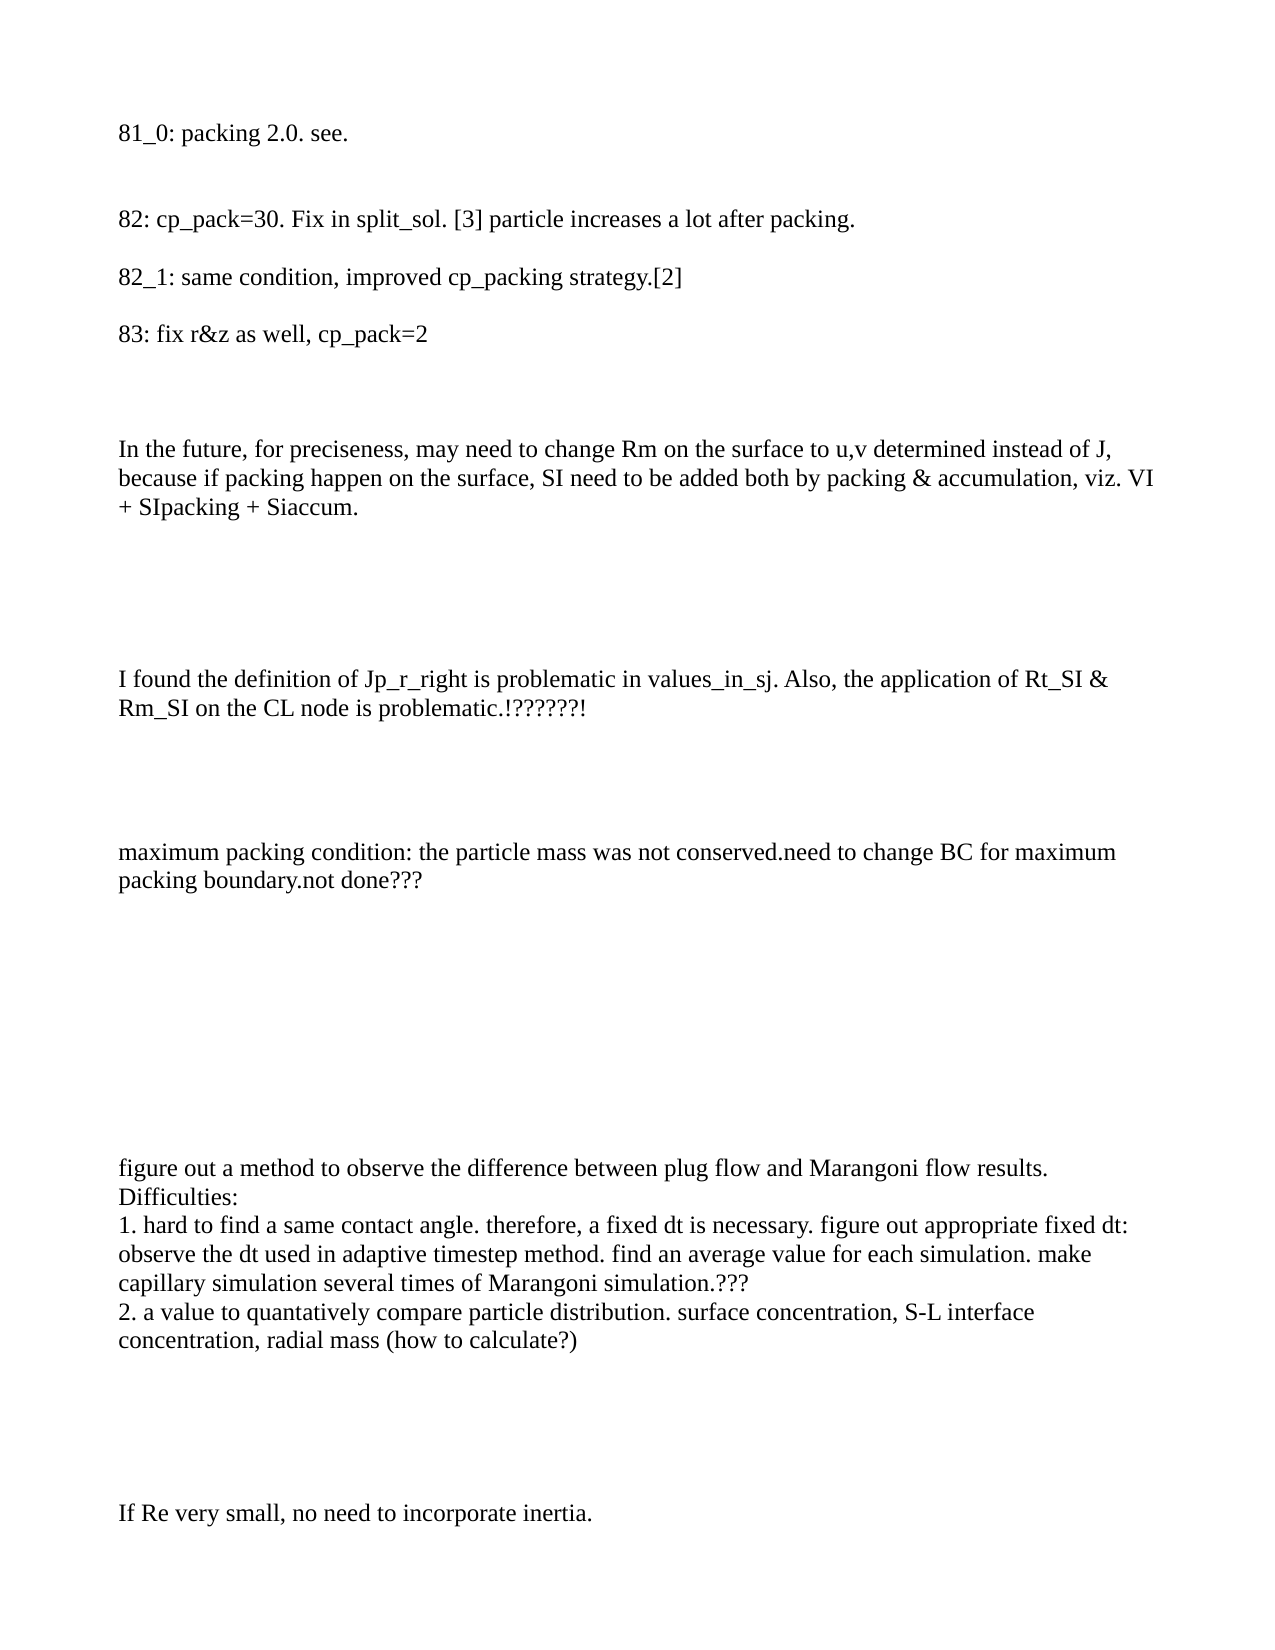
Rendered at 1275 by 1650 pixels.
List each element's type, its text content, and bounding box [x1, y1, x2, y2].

text I found the definition of Jp_r_right is problematic in values_in_sj. Also, the application of Rt_SI & Rm_SI on the CL node is problematic.!??????! [118, 664, 1157, 722]
text figure out a method to observe the difference between plug flow and Marangoni flow results. Difficulties: [118, 1153, 1157, 1211]
text In the future, for preciseness, may need to change Rm on the surface to u,v determined instead of J, because if packing happen on the surface, SI need to be added both by packing & accumulation, viz. VI + SIpacking + Siaccum. [118, 434, 1157, 521]
text 81_0: packing 2.0. see. [118, 118, 1157, 147]
text 82_1: same condition, improved cp_packing strategy.[2] [118, 262, 1157, 291]
text 2. a value to quantatively compare particle distribution. surface concentration, S-L interface concentration, radial mass (how to calculate?) [118, 1297, 1157, 1354]
text If Re very small, no need to incorporate inertia. [118, 1498, 1157, 1527]
text 82: cp_pack=30. Fix in split_sol. [3] particle increases a lot after packing. [118, 204, 1157, 233]
text 83: fix r&z as well, cp_pack=2 [118, 319, 1157, 348]
text 1. hard to find a same contact angle. therefore, a fixed dt is necessary. figure out appropriate fixed dt: observe the dt used in adaptive timestep method. find an average value for each simulation. make capillary simulation several times of Marangoni simulation.??? [118, 1211, 1157, 1297]
text maximum packing condition: the particle mass was not conserved.need to change BC for maximum packing boundary.not done??? [118, 837, 1157, 894]
